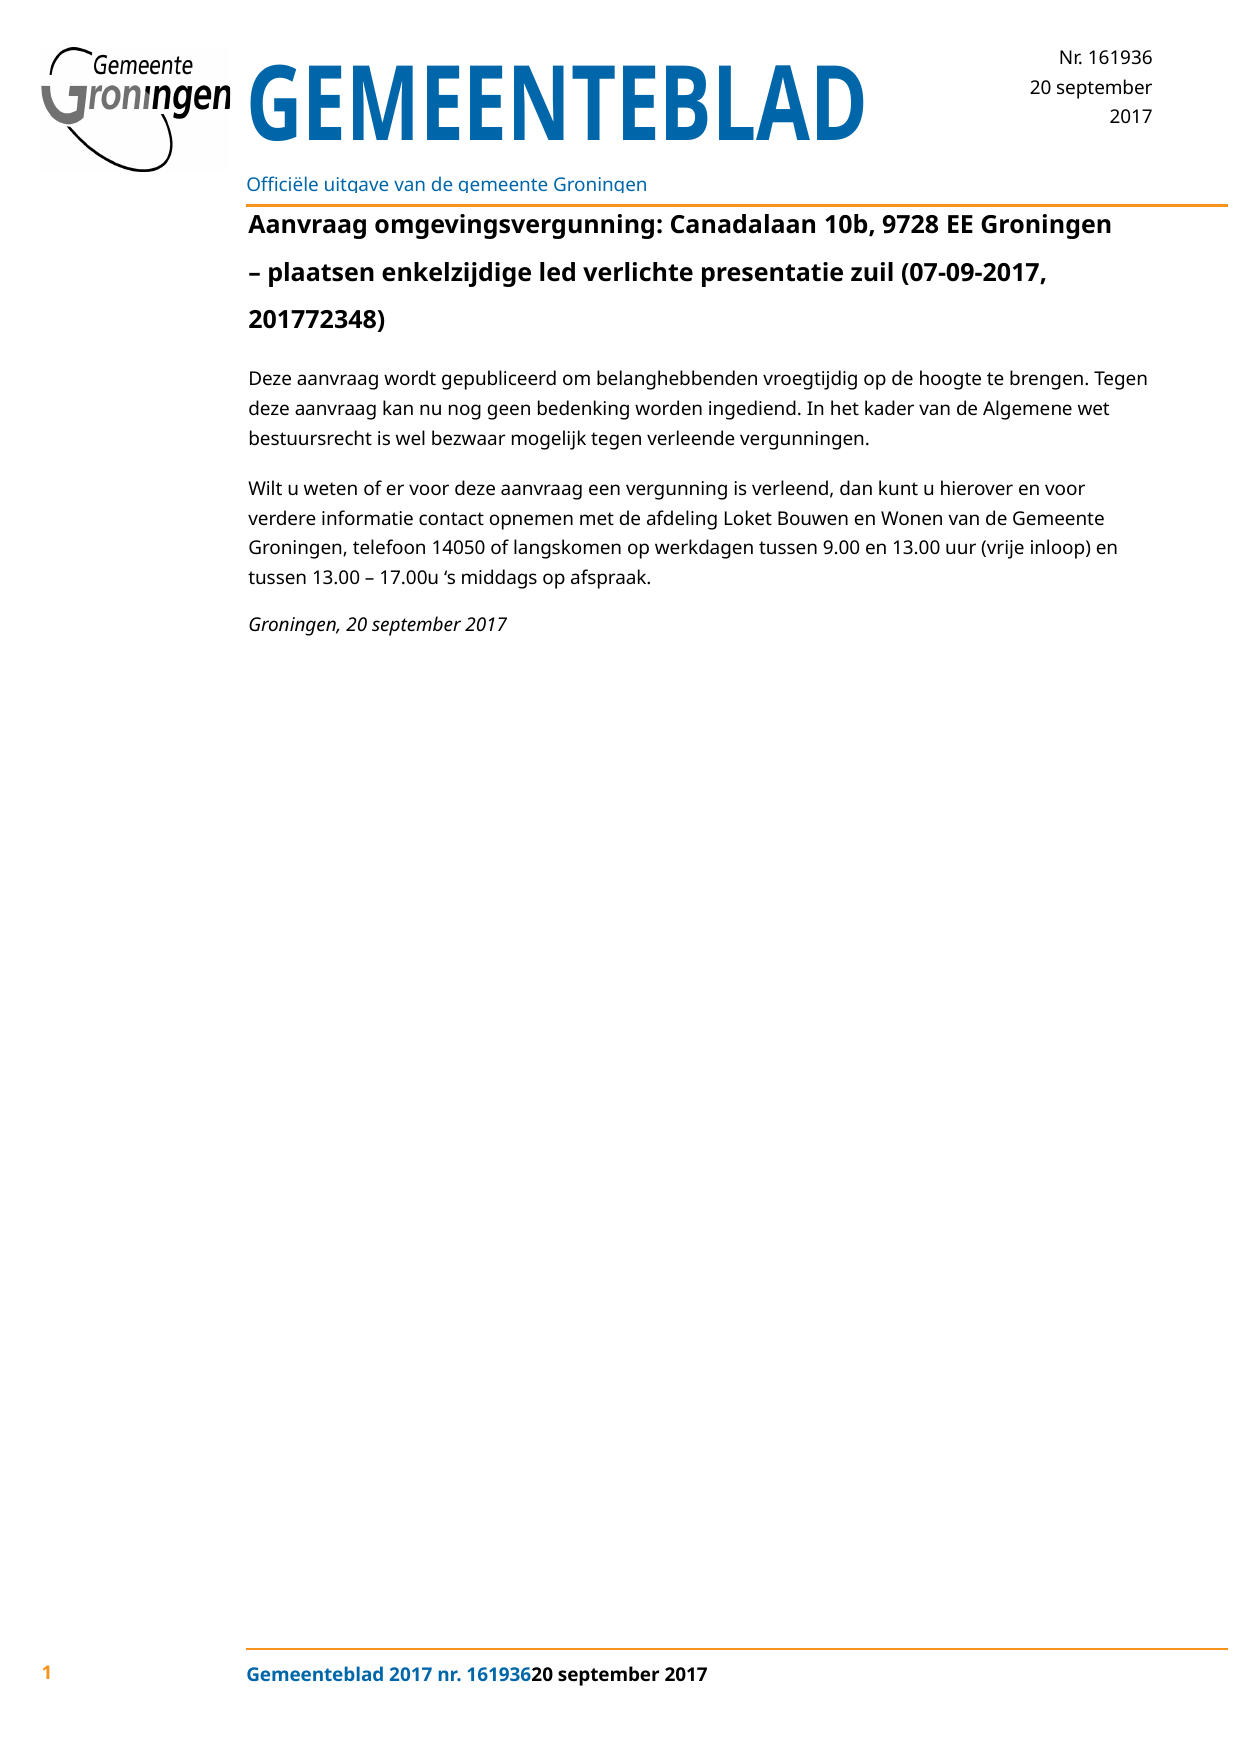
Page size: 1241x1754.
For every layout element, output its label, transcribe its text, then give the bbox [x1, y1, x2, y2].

text Wilt u weten of er voor deze aanvraag een vergunning is verleend, dan kunt u hierover en voor verdere informatie contact opnemen met de afdeling Loket Bouwen en Wonen van de Gemeente Groningen, telefoon 14050 of langskomen op werkdagen tussen 9.00 en 13.00 uur (vrije inloop) en tussen 13.00 – 17.00u ‘s middags op afspraak. [248, 475, 1152, 589]
text Deze aanvraag wordt gepubliceerd om belanghebbenden vroegtijdig op de hoogte te brengen. Tegen deze aanvraag kan nu nog geen bedenking worden ingediend. In het kader van de Algemene wet bestuursrecht is wel bezwaar mogelijk tegen verleende vergunningen. [248, 366, 1152, 450]
text Aanvraag omgevingsvergunning: Canadalaan 10b, 9728 EE Groningen – plaatsen enkelzijdige led verlichte presentatie zuil (07-09-2017, 201772348) [248, 207, 1152, 336]
picture [41, 47, 231, 172]
text Groningen, 20 september 2017 [248, 612, 1152, 637]
